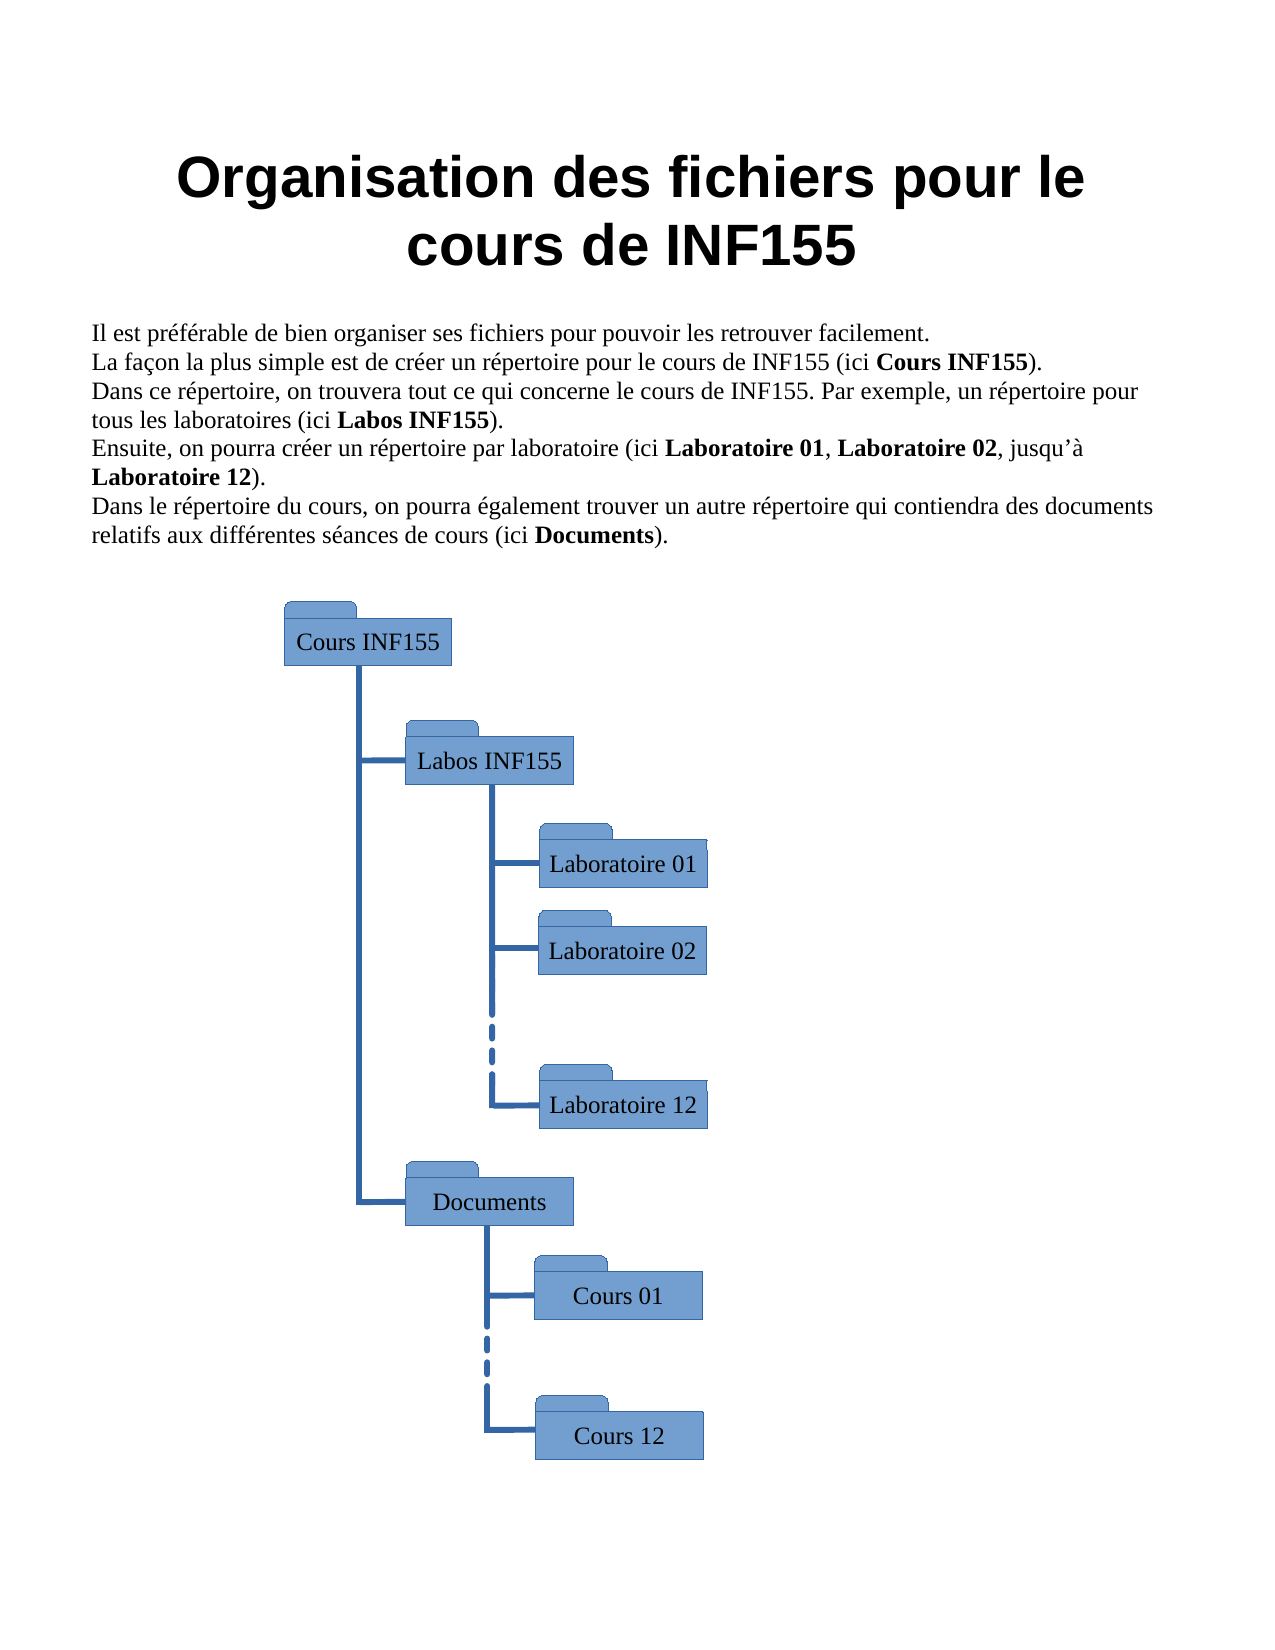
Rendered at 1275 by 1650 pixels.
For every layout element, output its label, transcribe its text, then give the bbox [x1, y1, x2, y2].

text La façon la plus simple est de créer un répertoire pour le cours de INF155 (ici Cours INF155). [91, 347, 1172, 376]
text Il est préférable de bien organiser ses fichiers pour pouvoir les retrouver facilement. [91, 318, 1172, 347]
text Dans ce répertoire, on trouvera tout ce qui concerne le cours de INF155. Par exemple, un répertoire pour tous les laboratoires (ici Labos INF155). [91, 376, 1172, 433]
text Ensuite, on pourra créer un répertoire par laboratoire (ici Laboratoire 01, Laboratoire 02, jusqu’à Laboratoire 12). [91, 433, 1172, 491]
title Organisation des fichiers pour le cours de INF155 [91, 143, 1172, 277]
text Dans le répertoire du cours, on pourra également trouver un autre répertoire qui contiendra des documents relatifs aux différentes séances de cours (ici Documents). [91, 491, 1172, 548]
